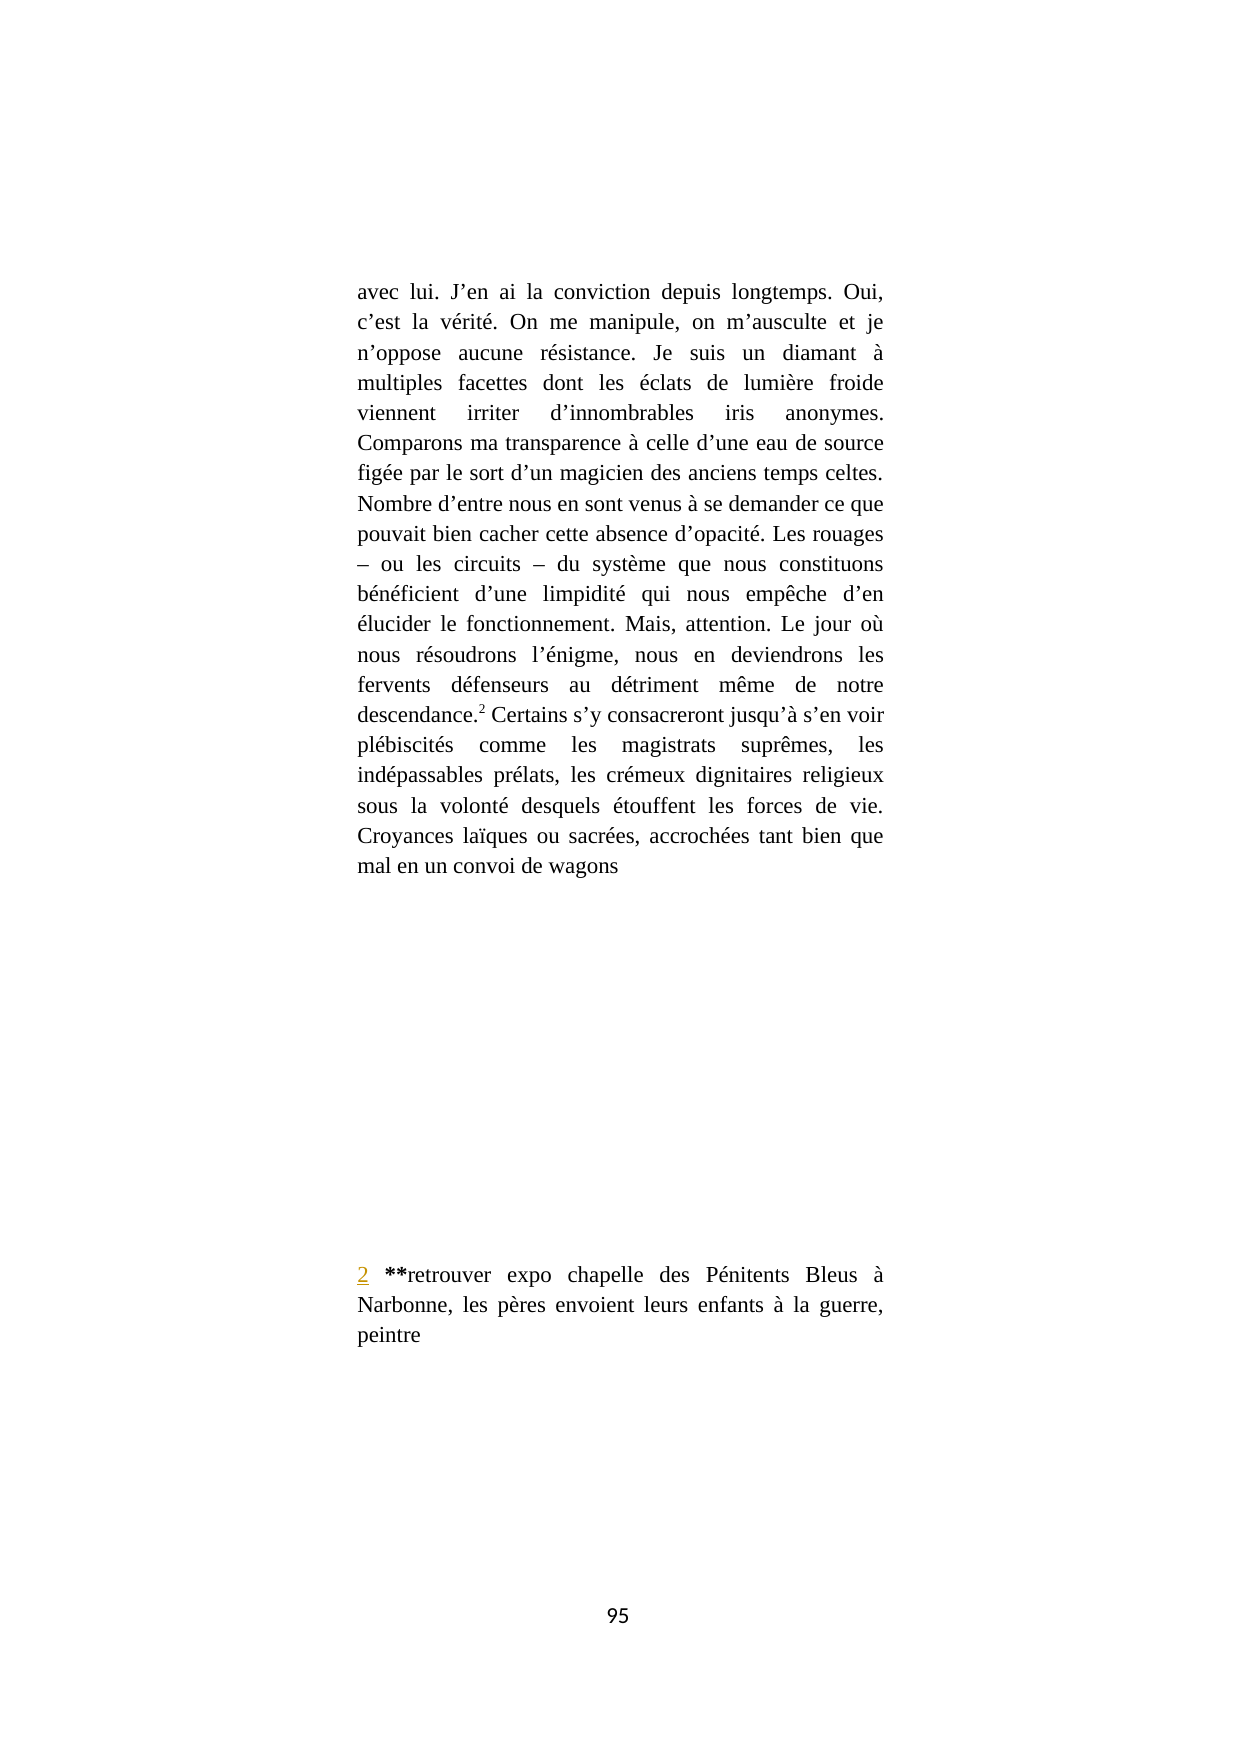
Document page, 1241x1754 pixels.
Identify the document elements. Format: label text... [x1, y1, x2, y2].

text **retrouver expo chapelle des Pénitents Bleus à Narbonne, les pères envoient leurs enfants à la guerre, peintre [357, 1261, 885, 1348]
text avec lui. J’en ai la conviction depuis longtemps. Oui, c’est la vérité. On me manipule, on m’ausculte et je n’oppose aucune résistance. Je suis un diamant à multiples facettes dont les éclats de lumière froide viennent irriter d’innombrables iris anonymes. Comparons ma transparence à celle d’une eau de source figée par le sort d’un magicien des anciens temps celtes. Nombre d’entre nous en sont venus à se demander ce que pouvait bien cacher cette absence d’opacité. Les rouages – ou les circuits – du système que nous constituons bénéficient d’une limpidité qui nous empêche d’en élucider le fonctionnement. Mais, attention. Le jour où nous résoudrons l’énigme, nous en deviendrons les fervents défenseurs au détriment même de notre descendance. Certains s’y consacreront jusqu’à s’en voir plébiscités comme les magistrats suprêmes, les indépassables prélats, les crémeux dignitaires religieux sous la volonté desquels étouffent les forces de vie. Croyances laïques ou sacrées, accrochées tant bien que mal en un convoi de wagons [357, 278, 885, 878]
